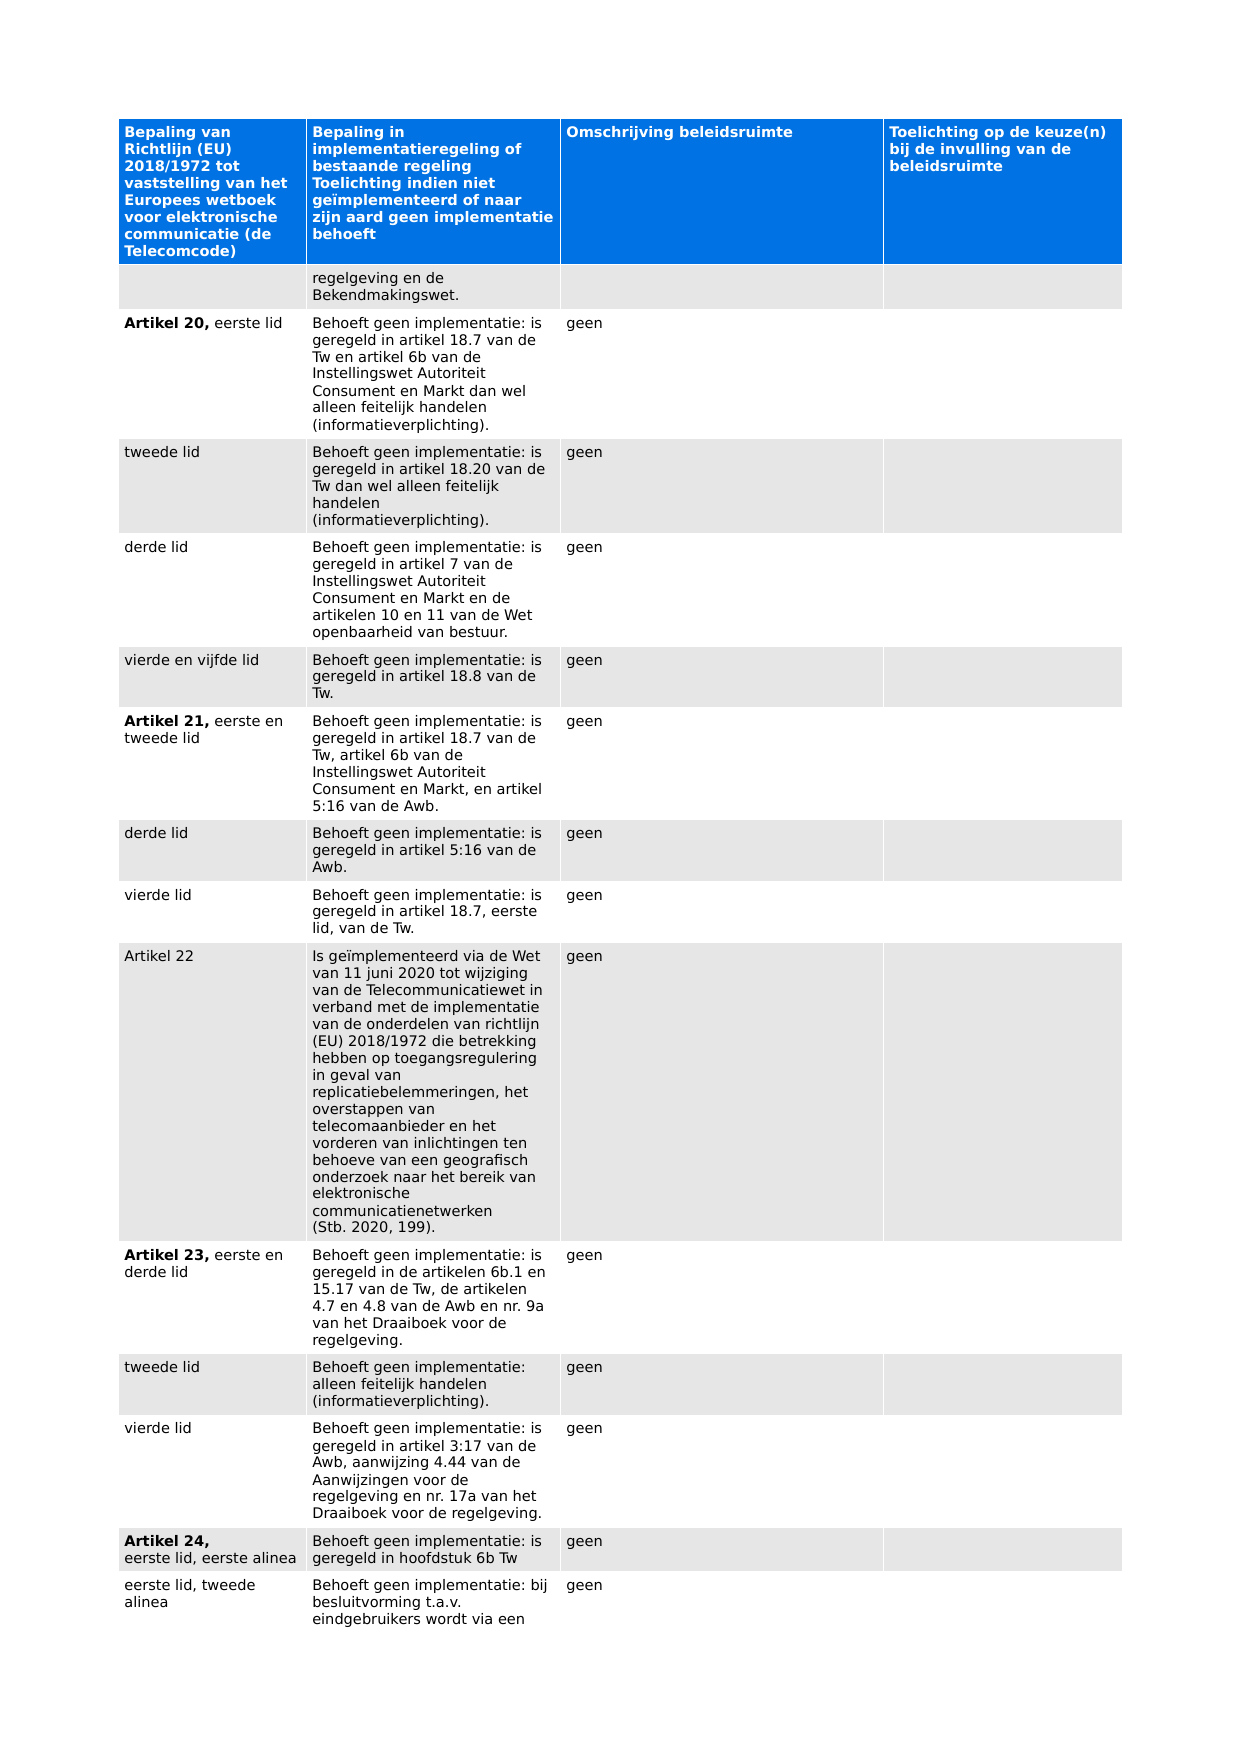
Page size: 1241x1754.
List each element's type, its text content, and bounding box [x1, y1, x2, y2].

table_cell Behoeft geen implementatie: bij besluitvorming t.a.v. eindgebruikers wordt via een [307, 1573, 560, 1633]
table_cell tweede lid [119, 1354, 306, 1415]
table_cell Artikel 23, eerste en derde lid [119, 1242, 306, 1353]
table_cell [884, 534, 1122, 646]
table_cell Artikel 24, eerste lid, eerste alinea [119, 1528, 306, 1571]
table_cell eerste lid, tweede alinea [119, 1573, 306, 1633]
table_cell [884, 647, 1122, 707]
table_cell Behoeft geen implementatie: is geregeld in artikel 18.7, eerste lid, van de Tw. [307, 882, 560, 942]
table_cell [884, 1416, 1122, 1527]
table_cell [884, 943, 1122, 1241]
table_cell geen [561, 943, 883, 1241]
table_cell [884, 439, 1122, 533]
table_cell Behoeft geen implementatie: is geregeld in artikel 5:16 van de Awb. [307, 820, 560, 881]
table_cell [884, 1354, 1122, 1415]
table_cell geen [561, 647, 883, 707]
table_cell Behoeft geen implementatie: is geregeld in hoofdstuk 6b Tw [307, 1528, 560, 1571]
table_cell regelgeving en de Bekendmakingswet. [307, 265, 560, 309]
table_header Bepaling van Richtlijn (EU) 2018/1972 tot vaststelling van het Europees wetboek voor elektronische communicatie (de Telecomcode) [119, 119, 306, 264]
table_cell Artikel 20, eerste lid [119, 310, 306, 438]
table_cell geen [561, 882, 883, 942]
table_cell [884, 1573, 1122, 1633]
table_cell Behoeft geen implementatie: is geregeld in artikel 7 van de Instellingswet Autoriteit Consument en Markt en de artikelen 10 en 11 van de Wet openbaarheid van bestuur. [307, 534, 560, 646]
table_cell [561, 265, 883, 309]
table_cell Artikel 21, eerste en tweede lid [119, 708, 306, 819]
table_cell [884, 265, 1122, 309]
table_cell [884, 1528, 1122, 1571]
table_cell Artikel 22 [119, 943, 306, 1241]
table_cell Behoeft geen implementatie: alleen feitelijk handelen (informatieverplichting). [307, 1354, 560, 1415]
table_cell geen [561, 1573, 883, 1633]
table_cell geen [561, 820, 883, 881]
table_cell [884, 820, 1122, 881]
table_cell geen [561, 1416, 883, 1527]
table_header Omschrijving beleidsruimte [561, 119, 883, 264]
table_cell [884, 882, 1122, 942]
table_cell derde lid [119, 534, 306, 646]
table_cell geen [561, 1528, 883, 1571]
table_cell Behoeft geen implementatie: is geregeld in artikel 18.8 van de Tw. [307, 647, 560, 707]
table_cell Behoeft geen implementatie: is geregeld in artikel 3:17 van de Awb, aanwijzing 4.44 van de Aanwijzingen voor de regelgeving en nr. 17a van het Draaiboek voor de regelgeving. [307, 1416, 560, 1527]
table_cell [884, 708, 1122, 819]
table_cell geen [561, 439, 883, 533]
table_cell derde lid [119, 820, 306, 881]
table_cell vierde en vijfde lid [119, 647, 306, 707]
table_cell geen [561, 708, 883, 819]
table_cell geen [561, 1354, 883, 1415]
table_cell vierde lid [119, 1416, 306, 1527]
table_cell geen [561, 1242, 883, 1353]
table_cell [884, 310, 1122, 438]
table_cell Is geïmplementeerd via de Wet van 11 juni 2020 tot wijziging van de Telecommunicatiewet in verband met de implementatie van de onderdelen van richtlijn (EU) 2018/1972 die betrekking hebben op toegangsregulering in geval van replicatiebelemmeringen, het overstappen van telecomaanbieder en het vorderen van inlichtingen ten behoeve van een geografisch onderzoek naar het bereik van elektronische communicatienetwerken (Stb. 2020, 199). [307, 943, 560, 1241]
table_cell Behoeft geen implementatie: is geregeld in artikel 18.20 van de Tw dan wel alleen feitelijk handelen (informatieverplichting). [307, 439, 560, 533]
table_cell Behoeft geen implementatie: is geregeld in de artikelen 6b.1 en 15.17 van de Tw, de artikelen 4.7 en 4.8 van de Awb en nr. 9a van het Draaiboek voor de regelgeving. [307, 1242, 560, 1353]
table_cell vierde lid [119, 882, 306, 942]
table_cell tweede lid [119, 439, 306, 533]
table_cell geen [561, 534, 883, 646]
table_header Bepaling in implementatieregeling of bestaande regeling Toelichting indien niet geïmplementeerd of naar zijn aard geen implementatie behoeft [307, 119, 560, 264]
table_header Toelichting op de keuze(n) bij de invulling van de beleidsruimte [884, 119, 1122, 264]
table_cell [119, 265, 306, 309]
table_cell geen [561, 310, 883, 438]
table_cell [884, 1242, 1122, 1353]
table_cell Behoeft geen implementatie: is geregeld in artikel 18.7 van de Tw en artikel 6b van de Instellingswet Autoriteit Consument en Markt dan wel alleen feitelijk handelen (informatieverplichting). [307, 310, 560, 438]
table_cell Behoeft geen implementatie: is geregeld in artikel 18.7 van de Tw, artikel 6b van de Instellingswet Autoriteit Consument en Markt, en artikel 5:16 van de Awb. [307, 708, 560, 819]
